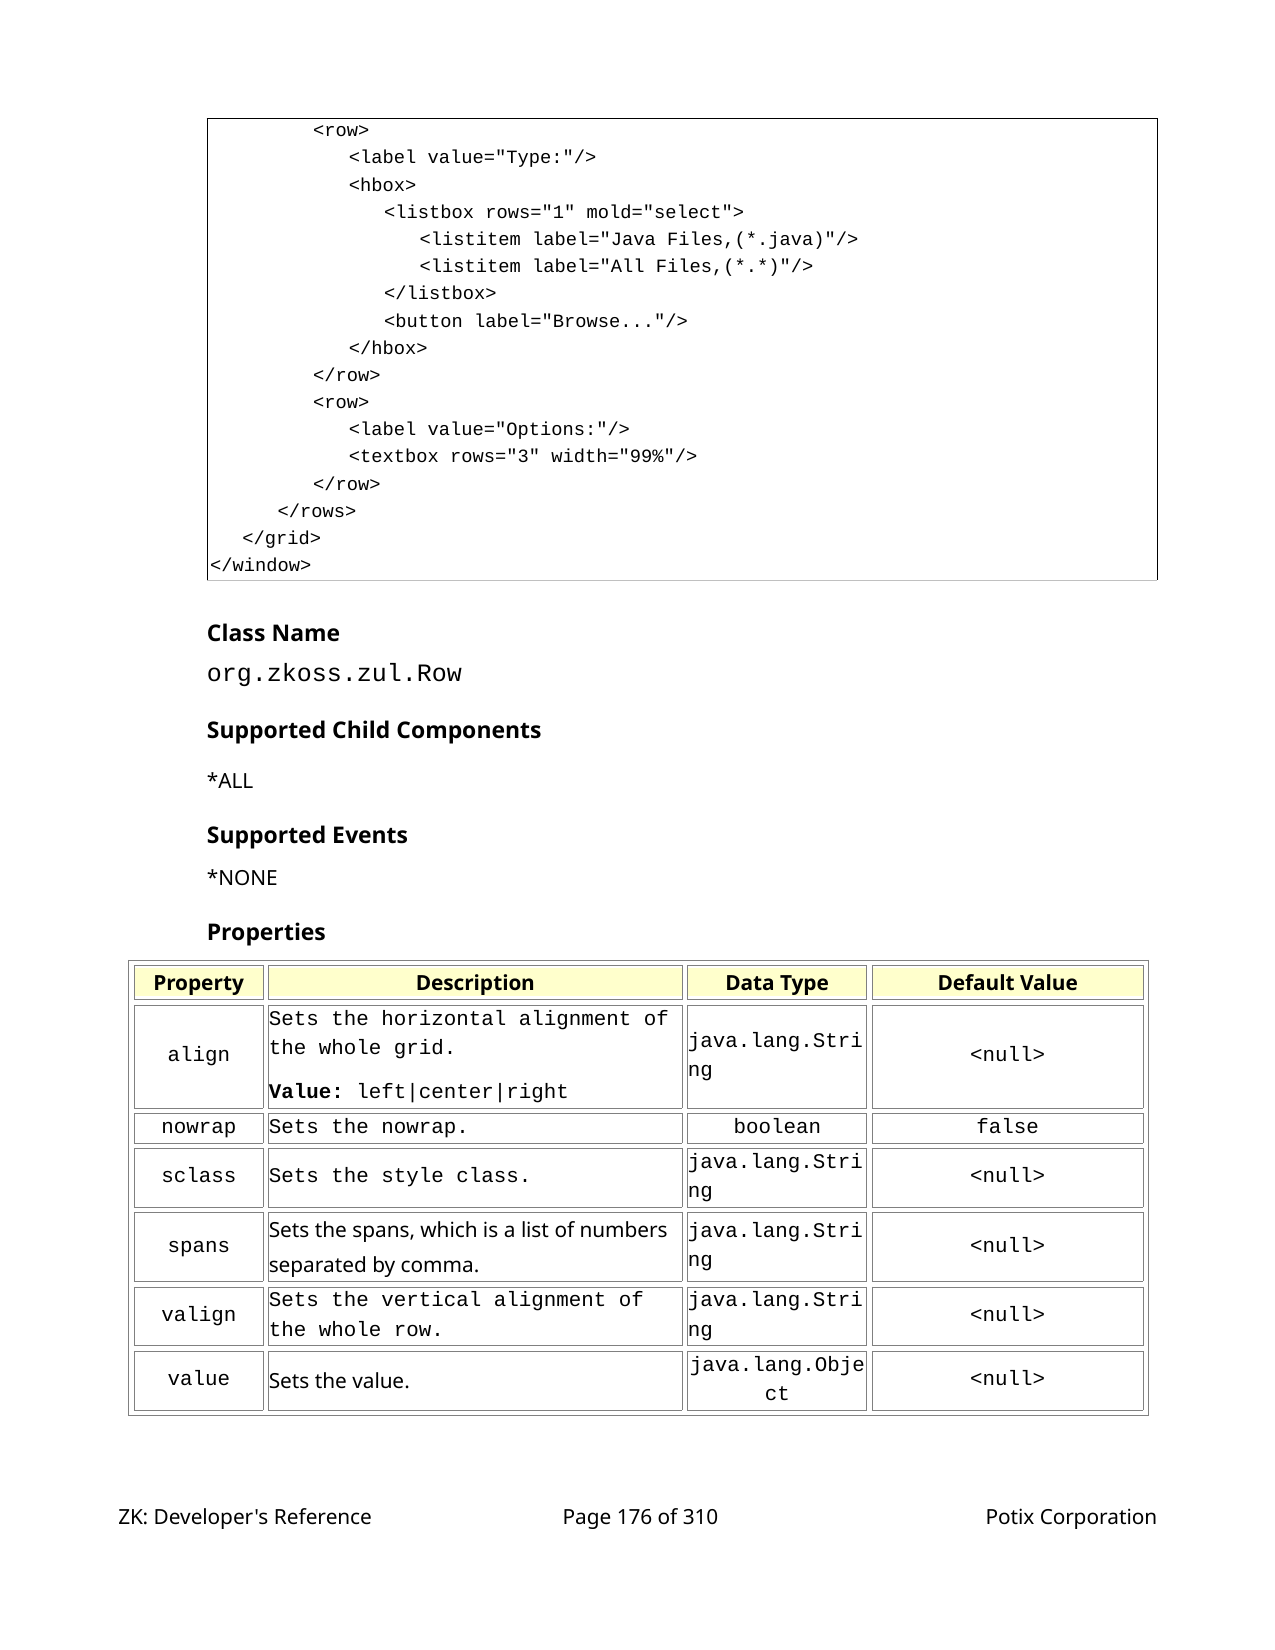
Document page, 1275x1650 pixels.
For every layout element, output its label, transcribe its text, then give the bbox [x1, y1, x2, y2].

subtitle Properties [207, 916, 1157, 947]
table_header Property [131, 961, 266, 999]
text <hbox> [208, 172, 1157, 197]
table_header Default Value [869, 961, 1146, 999]
text <textbox rows="3" width="99%"/> [208, 444, 1157, 469]
table_cell align [131, 999, 266, 1108]
table_cell Sets the spans, which is a list of numbers separated by comma. [266, 1207, 685, 1281]
table_cell java.lang.String [685, 1143, 869, 1207]
table_cell Sets the vertical alignment of the whole row. [266, 1281, 685, 1345]
subtitle Class Name [207, 617, 1157, 648]
table_cell <null> [869, 1345, 1146, 1409]
table_cell Sets the style class. [266, 1143, 685, 1207]
subtitle Supported Child Components [207, 714, 1157, 745]
table_cell java.lang.String [685, 1207, 869, 1281]
text *NONE [207, 863, 1157, 891]
table_cell <null> [869, 1207, 1146, 1281]
table_cell valign [131, 1281, 266, 1345]
table_cell false [869, 1108, 1146, 1142]
table_cell spans [131, 1207, 266, 1281]
table_cell boolean [685, 1108, 869, 1142]
table_cell java.lang.String [685, 1281, 869, 1345]
table_cell Sets the horizontal alignment of the whole grid. Value: left|center|right [266, 999, 685, 1108]
table_cell <null> [869, 999, 1146, 1108]
text <label value="Options:"/> [208, 417, 1157, 441]
text org.zkoss.zul.Row [207, 661, 1157, 689]
text </grid> [208, 526, 1157, 550]
table_cell value [131, 1345, 266, 1409]
text </row> [208, 472, 1157, 496]
text <listitem label="All Files,(*.*)"/> [208, 254, 1157, 278]
text <row> [208, 390, 1157, 414]
table_cell nowrap [131, 1108, 266, 1142]
text </listbox> [208, 281, 1157, 306]
table_header Description [266, 961, 685, 999]
table_cell <null> [869, 1143, 1146, 1207]
table_cell java.lang.Object [685, 1345, 869, 1409]
text <label value="Type:"/> [208, 145, 1157, 169]
text <row> [208, 119, 1157, 142]
table_cell java.lang.String [685, 999, 869, 1108]
text </row> [208, 363, 1157, 387]
text *ALL [207, 766, 1157, 794]
table_cell Sets the nowrap. [266, 1108, 685, 1142]
text </window> [208, 553, 1157, 580]
table_cell sclass [131, 1143, 266, 1207]
text <button label="Browse..."/> [208, 308, 1157, 333]
table_header Data Type [685, 961, 869, 999]
table_cell <null> [869, 1281, 1146, 1345]
text <listbox rows="1" mold="select"> [208, 200, 1157, 224]
subtitle Supported Events [207, 819, 1157, 850]
table_cell Sets the value. [266, 1345, 685, 1409]
text </rows> [208, 499, 1157, 523]
text </hbox> [208, 336, 1157, 360]
text <listitem label="Java Files,(*.java)"/> [208, 227, 1157, 251]
